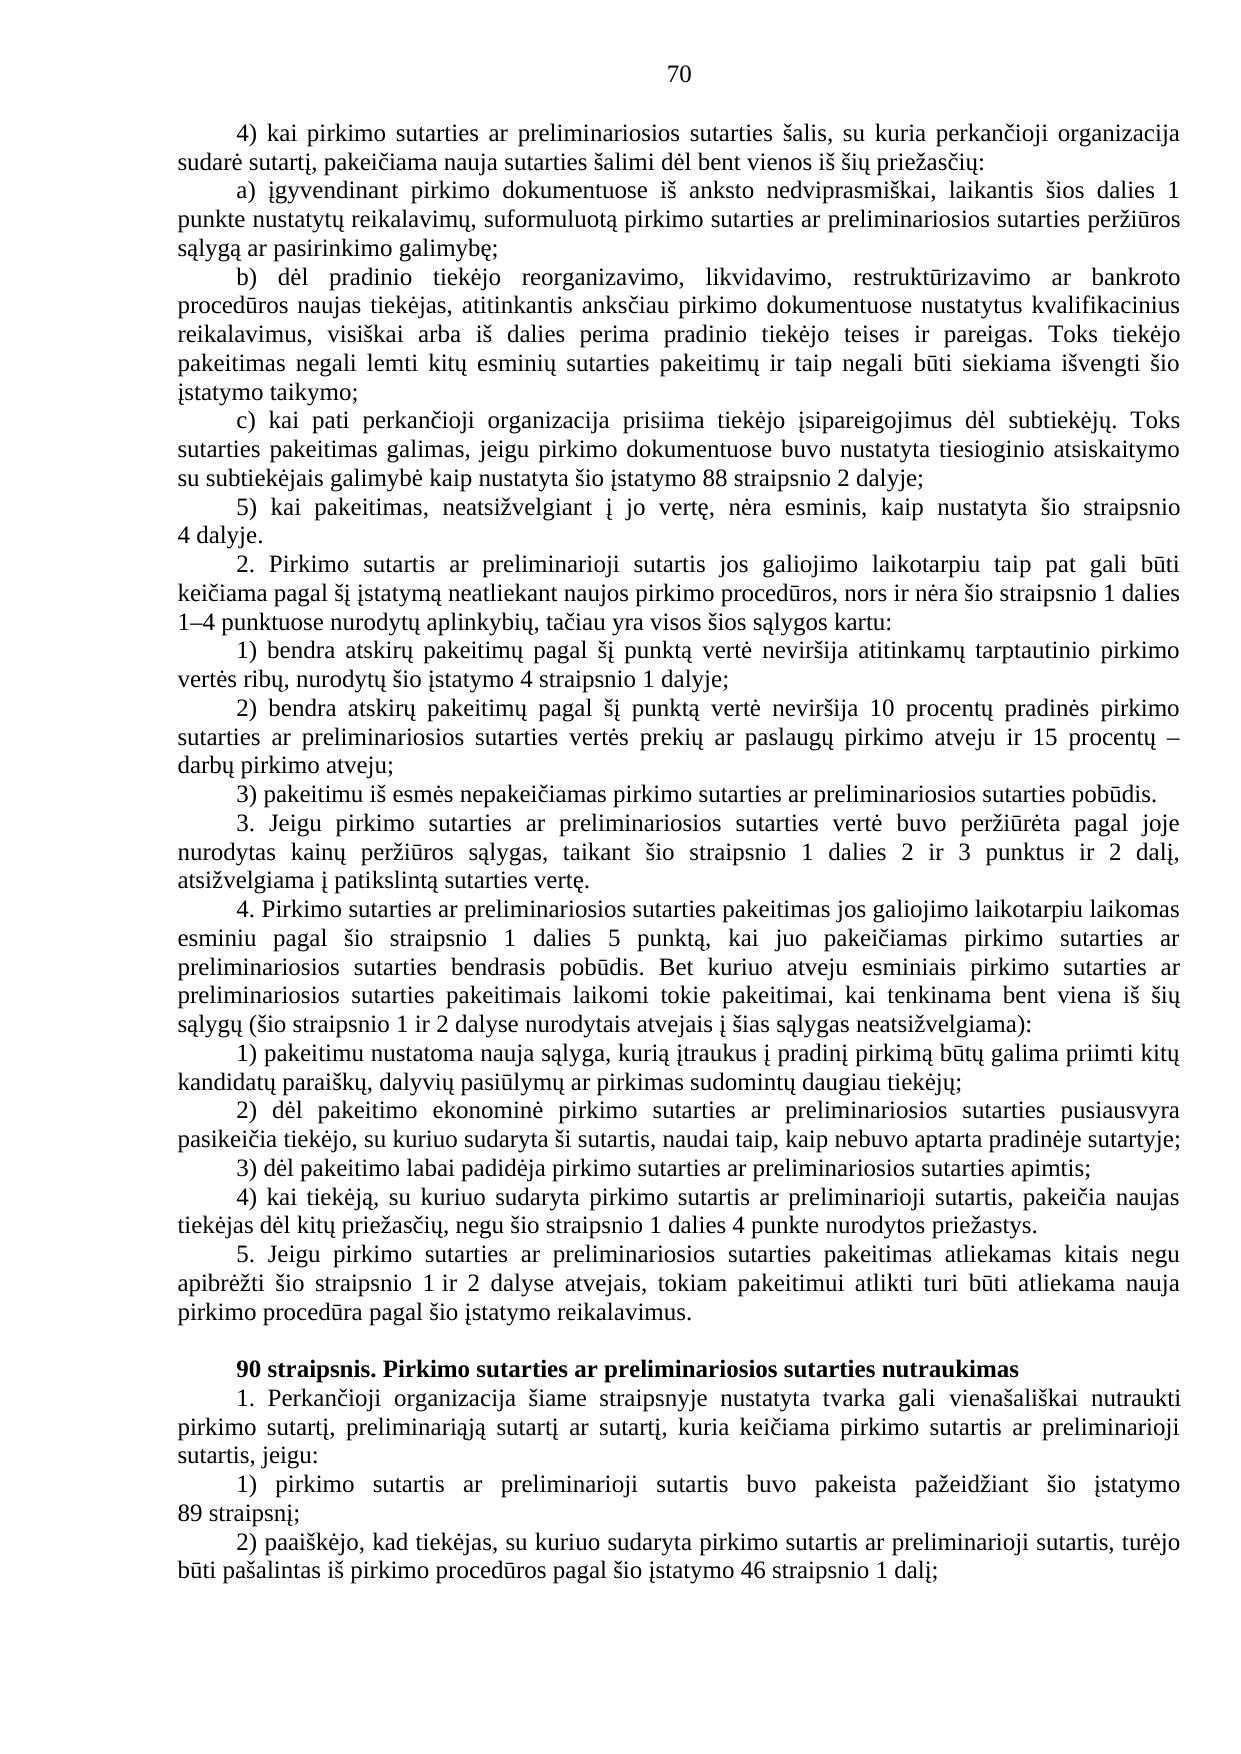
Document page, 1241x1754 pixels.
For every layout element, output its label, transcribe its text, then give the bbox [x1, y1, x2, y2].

text b) dėl pradinio tiekėjo reorganizavimo, likvidavimo, restruktūrizavimo ar bankroto procedūros naujas tiekėjas, atitinkantis anksčiau pirkimo dokumentuose nustatytus kvalifikacinius reikalavimus, visiškai arba iš dalies perima pradinio tiekėjo teises ir pareigas. Toks tiekėjo pakeitimas negali lemti kitų esminių sutarties pakeitimų ir taip negali būti siekiama išvengti šio įstatymo taikymo; [177, 262, 1181, 406]
text 1) bendra atskirų pakeitimų pagal šį punktą vertė neviršija atitinkamų tarptautinio pirkimo vertės ribų, nurodytų šio įstatymo 4 straipsnio 1 dalyje; [177, 636, 1181, 693]
text 3) pakeitimu iš esmės nepakeičiamas pirkimo sutarties ar preliminariosios sutarties pobūdis. [177, 779, 1181, 808]
text 1) pakeitimu nustatoma nauja sąlyga, kurią įtraukus į pradinį pirkimą būtų galima priimti kitų kandidatų paraiškų, dalyvių pasiūlymų ar pirkimas sudomintų daugiau tiekėjų; [177, 1038, 1181, 1096]
text 3) dėl pakeitimo labai padidėja pirkimo sutarties ar preliminariosios sutarties apimtis; [177, 1153, 1181, 1182]
text c) kai pati perkančioji organizacija prisiima tiekėjo įsipareigojimus dėl subtiekėjų. Toks sutarties pakeitimas galimas, jeigu pirkimo dokumentuose buvo nustatyta tiesioginio atsiskaitymo su subtiekėjais galimybė kaip nustatyta šio įstatymo 88 straipsnio 2 dalyje; [177, 406, 1181, 492]
text 2) paaiškėjo, kad tiekėjas, su kuriuo sudaryta pirkimo sutartis ar preliminarioji sutartis, turėjo būti pašalintas iš pirkimo procedūros pagal šio įstatymo 46 straipsnio 1 dalį; [177, 1527, 1181, 1584]
text 5. Jeigu pirkimo sutarties ar preliminariosios sutarties pakeitimas atliekamas kitais negu apibrėžti šio straipsnio 1 ir 2 dalyse atvejais, tokiam pakeitimui atlikti turi būti atliekama nauja pirkimo procedūra pagal šio įstatymo reikalavimus. [177, 1239, 1181, 1326]
text 4. Pirkimo sutarties ar preliminariosios sutarties pakeitimas jos galiojimo laikotarpiu laikomas esminiu pagal šio straipsnio 1 dalies 5 punktą, kai juo pakeičiamas pirkimo sutarties ar preliminariosios sutarties bendrasis pobūdis. Bet kuriuo atveju esminiais pirkimo sutarties ar preliminariosios sutarties pakeitimais laikomi tokie pakeitimai, kai tenkinama bent viena iš šių sąlygų (šio straipsnio 1 ir 2 dalyse nurodytais atvejais į šias sąlygas neatsižvelgiama): [177, 894, 1181, 1038]
text 4) kai pirkimo sutarties ar preliminariosios sutarties šalis, su kuria perkančioji organizacija sudarė sutartį, pakeičiama nauja sutarties šalimi dėl bent vienos iš šių priežasčių: [177, 118, 1181, 176]
text 4) kai tiekėją, su kuriuo sudaryta pirkimo sutartis ar preliminarioji sutartis, pakeičia naujas tiekėjas dėl kitų priežasčių, negu šio straipsnio 1 dalies 4 punkte nurodytos priežastys. [177, 1182, 1181, 1239]
text 2) dėl pakeitimo ekonominė pirkimo sutarties ar preliminariosios sutarties pusiausvyra pasikeičia tiekėjo, su kuriuo sudaryta ši sutartis, naudai taip, kaip nebuvo aptarta pradinėje sutartyje; [177, 1096, 1181, 1153]
text a) įgyvendinant pirkimo dokumentuose iš anksto nedviprasmiškai, laikantis šios dalies 1 punkte nustatytų reikalavimų, suformuluotą pirkimo sutarties ar preliminariosios sutarties peržiūros sąlygą ar pasirinkimo galimybę; [177, 176, 1181, 262]
text 1. Perkančioji organizacija šiame straipsnyje nustatyta tvarka gali vienašališkai nutraukti pirkimo sutartį, preliminariąją sutartį ar sutartį, kuria keičiama pirkimo sutartis ar preliminarioji sutartis, jeigu: [177, 1383, 1181, 1469]
text 5) kai pakeitimas, neatsižvelgiant į jo vertę, nėra esminis, kaip nustatyta šio straipsnio 4 dalyje. [177, 492, 1181, 549]
text 2. Pirkimo sutartis ar preliminarioji sutartis jos galiojimo laikotarpiu taip pat gali būti keičiama pagal šį įstatymą neatliekant naujos pirkimo procedūros, nors ir nėra šio straipsnio 1 dalies 1–4 punktuose nurodytų aplinkybių, tačiau yra visos šios sąlygos kartu: [177, 549, 1181, 636]
text 2) bendra atskirų pakeitimų pagal šį punktą vertė neviršija 10 procentų pradinės pirkimo sutarties ar preliminariosios sutarties vertės prekių ar paslaugų pirkimo atveju ir 15 procentų – darbų pirkimo atveju; [177, 693, 1181, 779]
text 90 straipsnis. Pirkimo sutarties ar preliminariosios sutarties nutraukimas [177, 1354, 1181, 1383]
text 1) pirkimo sutartis ar preliminarioji sutartis buvo pakeista pažeidžiant šio įstatymo 89 straipsnį; [177, 1469, 1181, 1527]
text 3. Jeigu pirkimo sutarties ar preliminariosios sutarties vertė buvo peržiūrėta pagal joje nurodytas kainų peržiūros sąlygas, taikant šio straipsnio 1 dalies 2 ir 3 punktus ir 2 dalį, atsižvelgiama į patikslintą sutarties vertę. [177, 808, 1181, 894]
